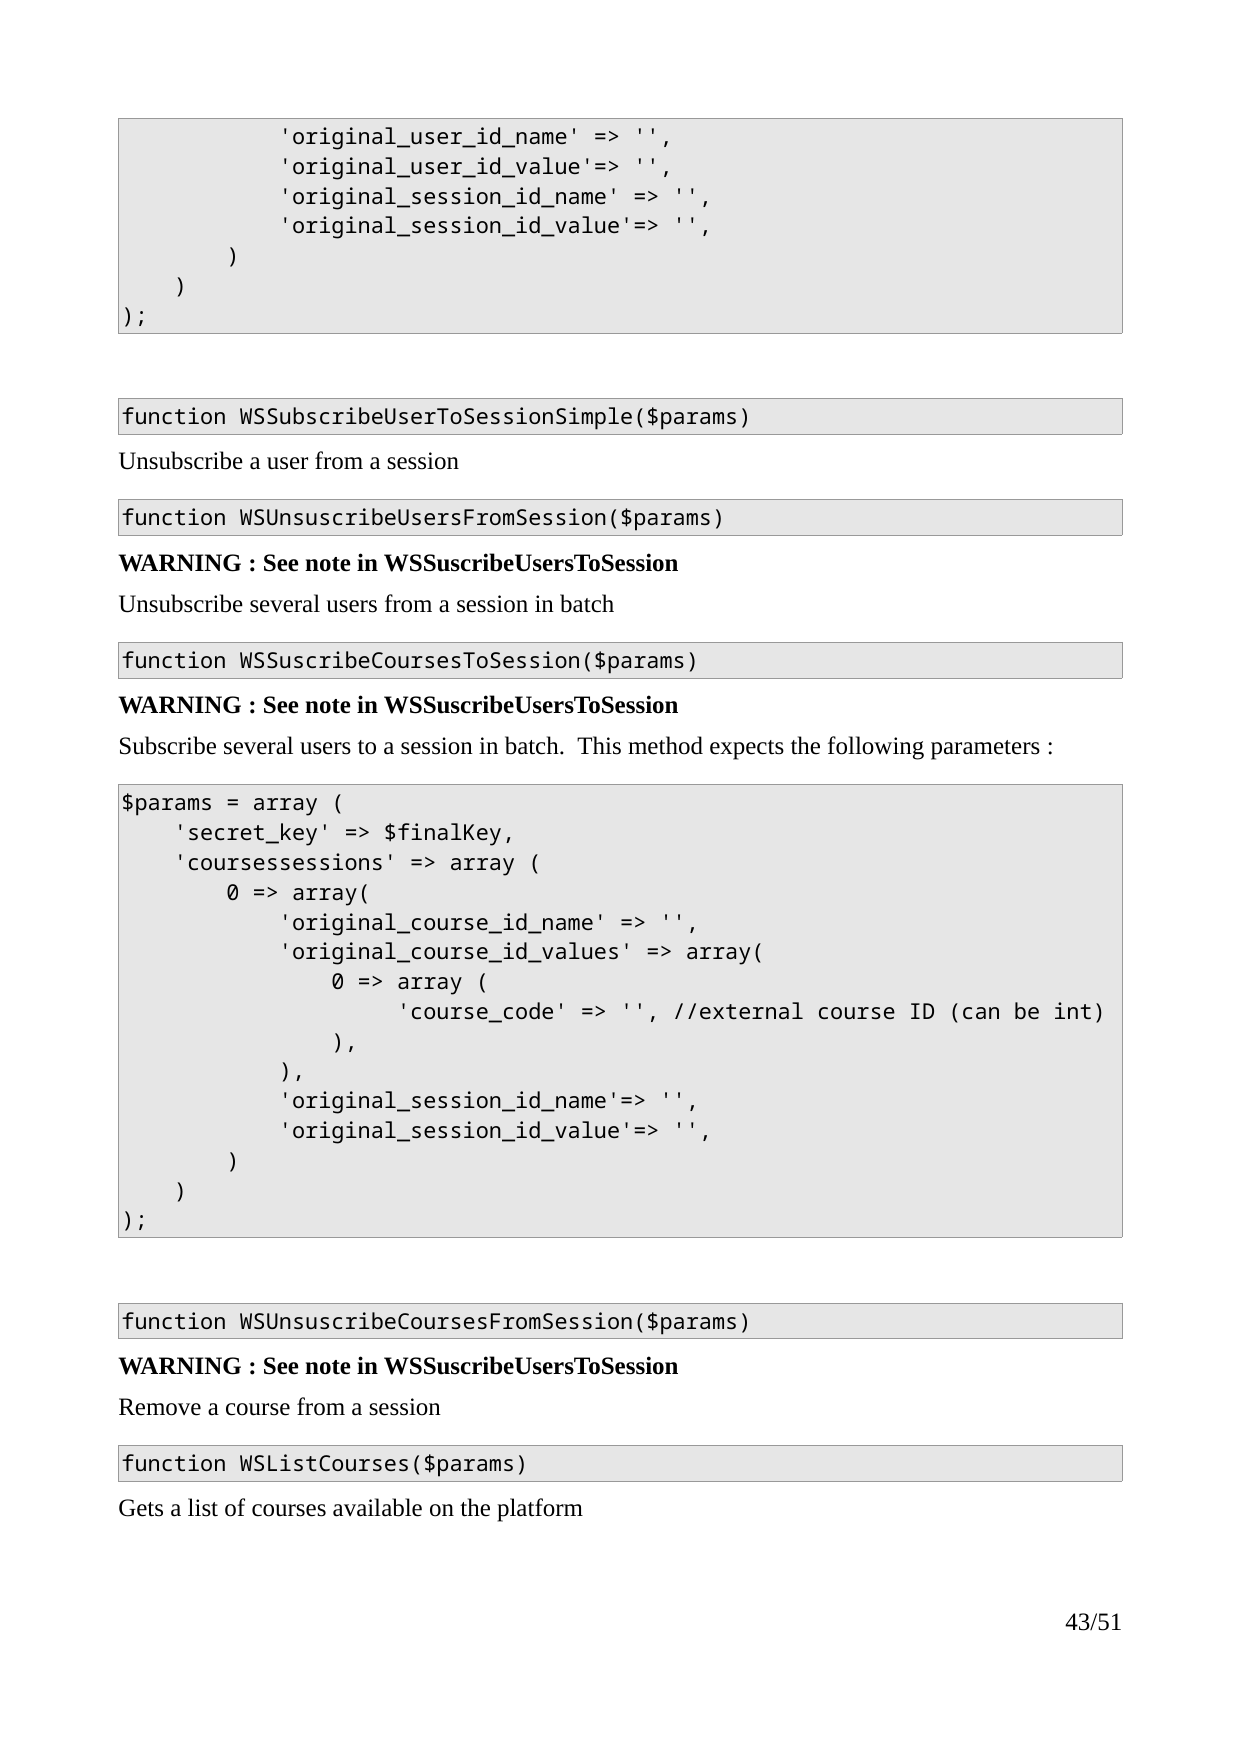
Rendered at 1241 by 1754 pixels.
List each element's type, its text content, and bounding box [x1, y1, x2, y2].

text function WSListCourses($params) [119, 1446, 1122, 1481]
text Subscribe several users to a session in batch. This method expects the following parameters : [118, 731, 1122, 760]
text Gets a list of courses available on the platform [118, 1493, 1122, 1522]
text 'original_user_id_name' => '', 'original_user_id_value'=> '', 'original_session_id_name' => '', 'original_session_id_value'=> '', ) ) ); [119, 119, 1122, 333]
text Remove a course from a session [118, 1392, 1122, 1421]
text function WSSubscribeUserToSessionSimple($params) [119, 399, 1122, 434]
text WARNING : See note in WSSuscribeUsersToSession [118, 548, 1122, 576]
text function WSUnsuscribeUsersFromSession($params) [119, 500, 1122, 535]
text WARNING : See note in WSSuscribeUsersToSession [118, 1351, 1122, 1380]
text Unsubscribe a user from a session [118, 446, 1122, 475]
text function WSUnsuscribeCoursesFromSession($params) [119, 1304, 1122, 1338]
text Unsubscribe several users from a session in batch [118, 589, 1122, 618]
text $params = array ( 'secret_key' => $finalKey, 'coursessessions' => array ( 0 => array( 'original_course_id_name' => '', 'original_course_id_values' => array( 0 => array ( 'course_code' => '', //external course ID (can be int) ), ), 'original_session_id_name'=> '', 'original_session_id_value'=> '', ) ) ); [119, 785, 1122, 1237]
text WARNING : See note in WSSuscribeUsersToSession [118, 690, 1122, 719]
text function WSSuscribeCoursesToSession($params) [119, 643, 1122, 678]
